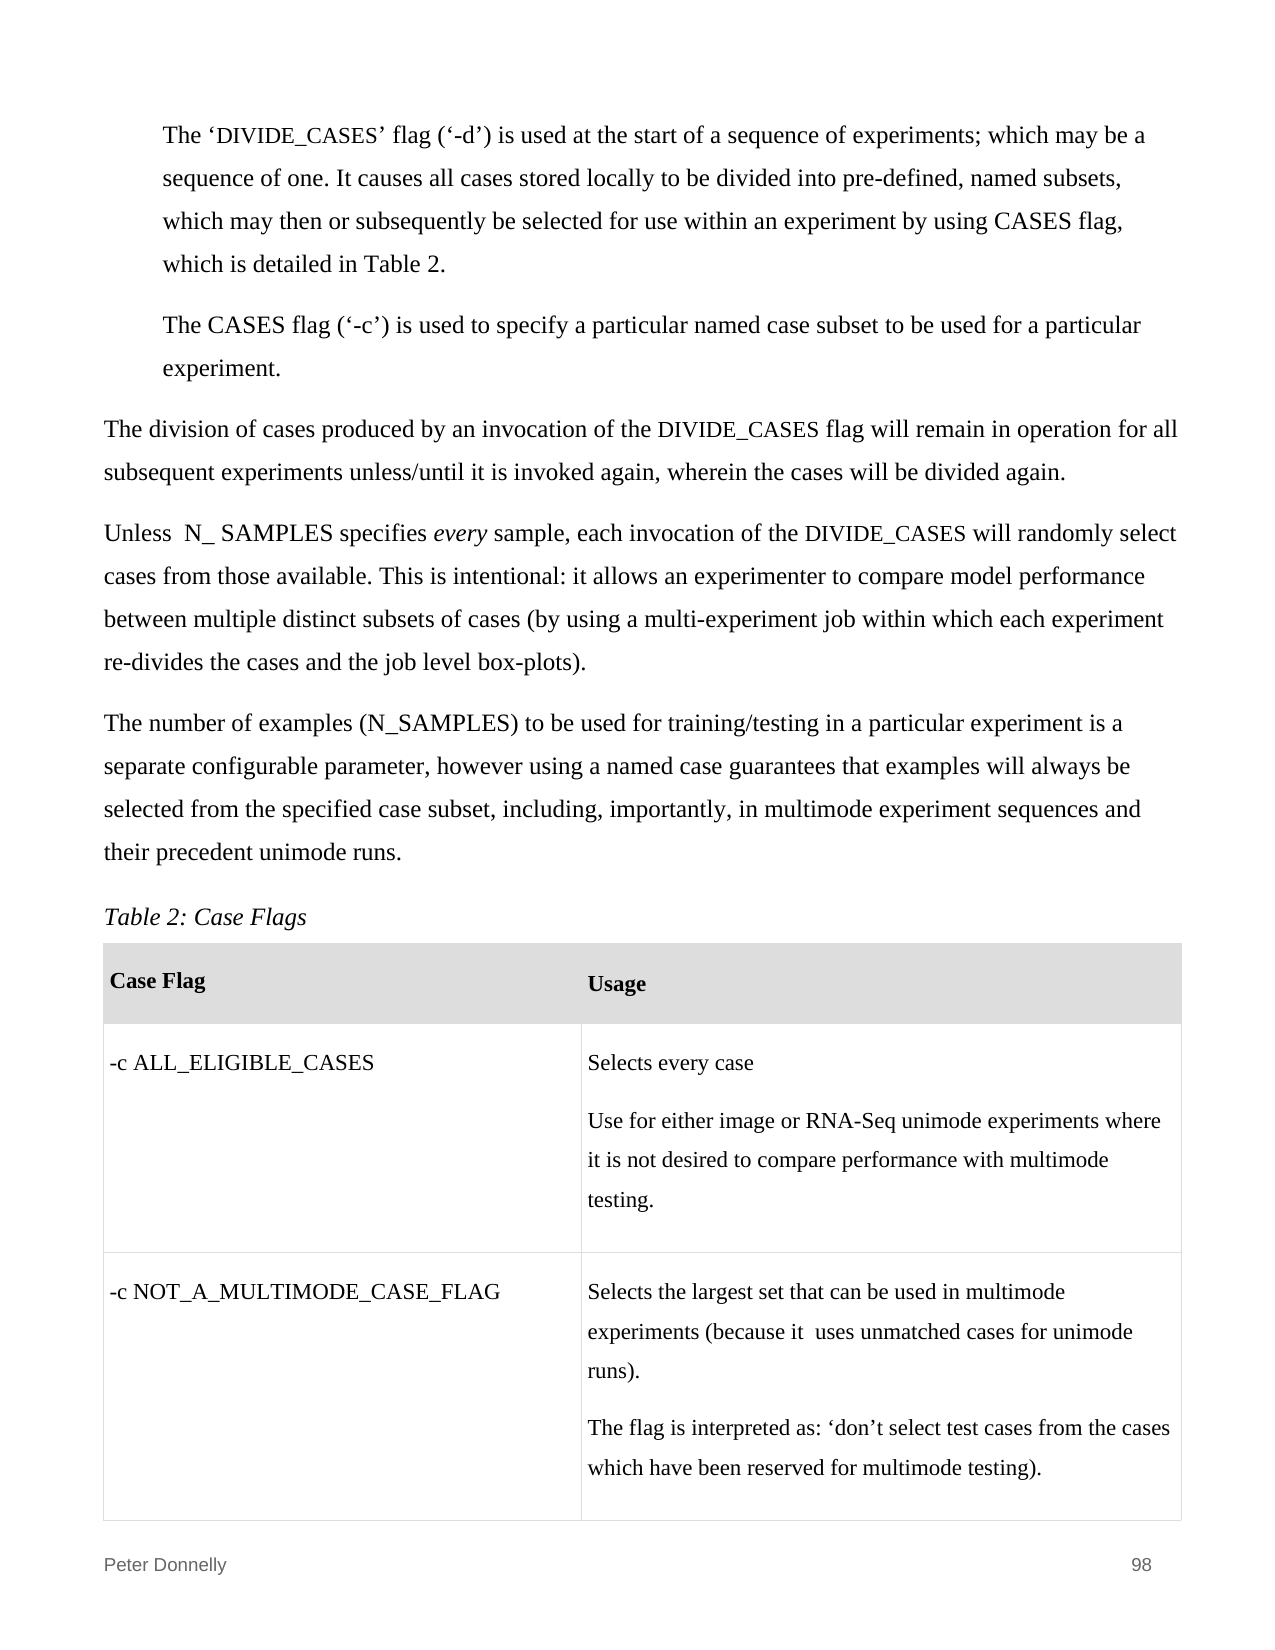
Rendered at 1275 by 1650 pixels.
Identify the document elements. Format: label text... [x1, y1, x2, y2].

text The number of examples (N_SAMPLES) to be used for training/testing in a particular experiment is a separate configurable parameter, however using a named case guarantees that examples will always be selected from the specified case subset, including, importantly, in multimode experiment sequences and their precedent unimode runs. [103, 708, 1181, 866]
text Unless N_ SAMPLES specifies every sample, each invocation of the DIVIDE_CASES will randomly select cases from those available. This is intentional: it allows an experimenter to compare model performance between multiple distinct subsets of cases (by using a multi-experiment job within which each experiment re-divides the cases and the job level box-plots). [103, 518, 1181, 676]
text The division of cases produced by an invocation of the DIVIDE_CASES flag will remain in operation for all subsequent experiments unless/until it is invoked again, wherein the cases will be divided again. [103, 414, 1181, 486]
table_cell -c NOT_A_MULTIMODE_CASE_FLAG [104, 1253, 581, 1520]
table_header Usage [582, 944, 1181, 1023]
text Table 2: Case Flags [103, 902, 1181, 931]
text The CASES flag (‘-c’) is used to specify a particular named case subset to be used for a particular experiment. [162, 310, 1181, 382]
table_cell Selects the largest set that can be used in multimode experiments (because it uses unmatched cases for unimode runs). The flag is interpreted as: ‘don’t select test cases from the cases which have been reserved for multimode testing). [582, 1253, 1181, 1520]
table_cell -c ALL_ELIGIBLE_CASES [104, 1024, 581, 1252]
table_cell Selects every case Use for either image or RNA-Seq unimode experiments where it is not desired to compare performance with multimode testing. [582, 1024, 1181, 1252]
text The ‘DIVIDE_CASES’ flag (‘-d’) is used at the start of a sequence of experiments; which may be a sequence of one. It causes all cases stored locally to be divided into pre-defined, named subsets, which may then or subsequently be selected for use within an experiment by using CASES flag, which is detailed in Table 2. [162, 120, 1181, 278]
table_header Case Flag [104, 944, 581, 1023]
